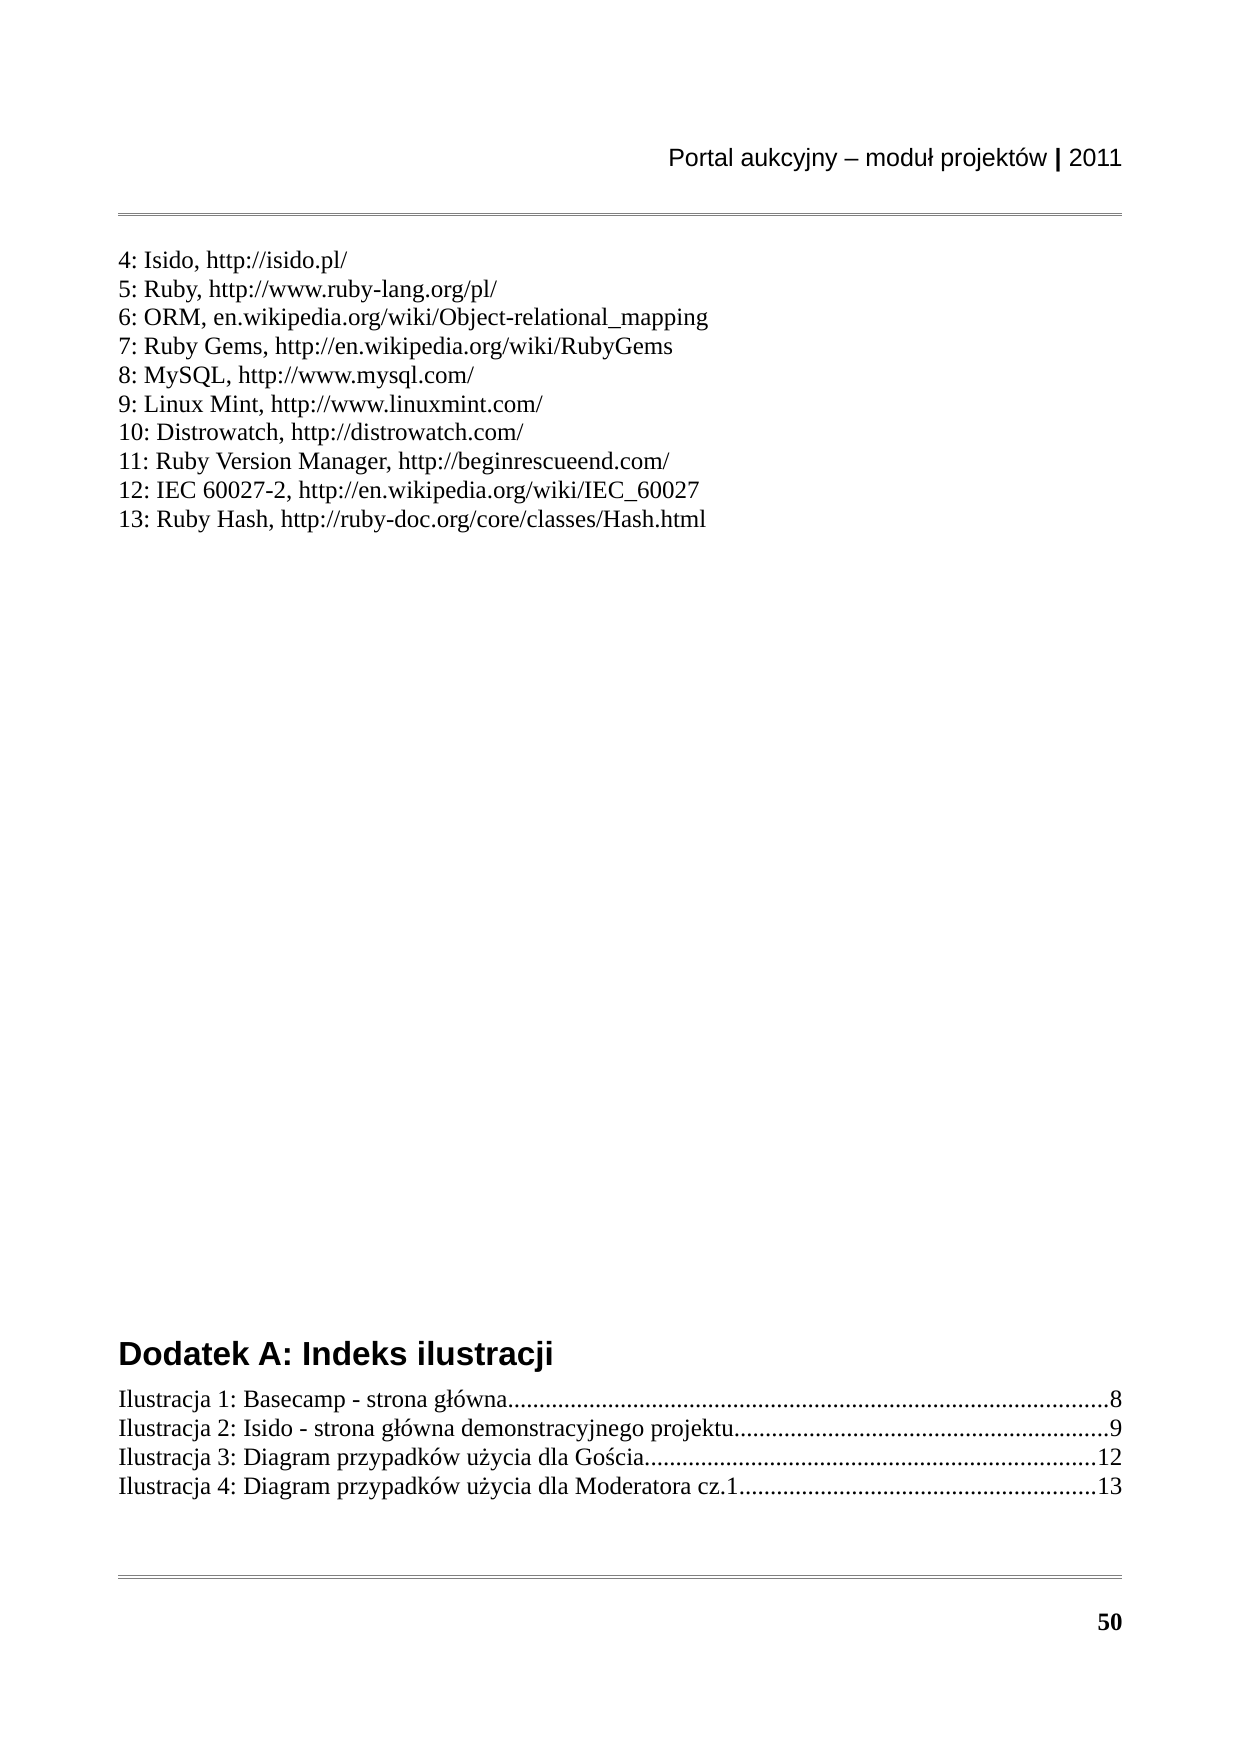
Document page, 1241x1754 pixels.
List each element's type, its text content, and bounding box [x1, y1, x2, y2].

text 9: Linux Mint, http://www.linuxmint.com/ [118, 389, 1122, 417]
text Ilustracja 4: Diagram przypadków użycia dla Moderatora cz.1 13 [118, 1471, 1122, 1499]
text 10: Distrowatch, http://distrowatch.com/ [118, 417, 1122, 446]
text 4: Isido, http://isido.pl/ [118, 245, 1122, 274]
text Ilustracja 3: Diagram przypadków użycia dla Gościa. 12 [118, 1442, 1122, 1471]
text Ilustracja 1: Basecamp - strona główna. 8 [118, 1384, 1122, 1413]
text 11: Ruby Version Manager, http://beginrescueend.com/ [118, 446, 1122, 475]
text 13: Ruby Hash, http://ruby-doc.org/core/classes/Hash.html [118, 504, 1122, 532]
subtitle Dodatek A: Indeks ilustracji [118, 1334, 1122, 1372]
text 12: IEC 60027-2, http://en.wikipedia.org/wiki/IEC_60027 [118, 475, 1122, 504]
text Ilustracja 2: Isido - strona główna demonstracyjnego projektu. 9 [118, 1413, 1122, 1442]
text 7: Ruby Gems, http://en.wikipedia.org/wiki/RubyGems [118, 331, 1122, 360]
text 6: ORM, en.wikipedia.org/wiki/Object-relational_mapping [118, 302, 1122, 331]
text 5: Ruby, http://www.ruby-lang.org/pl/ [118, 274, 1122, 302]
text 8: MySQL, http://www.mysql.com/ [118, 360, 1122, 389]
